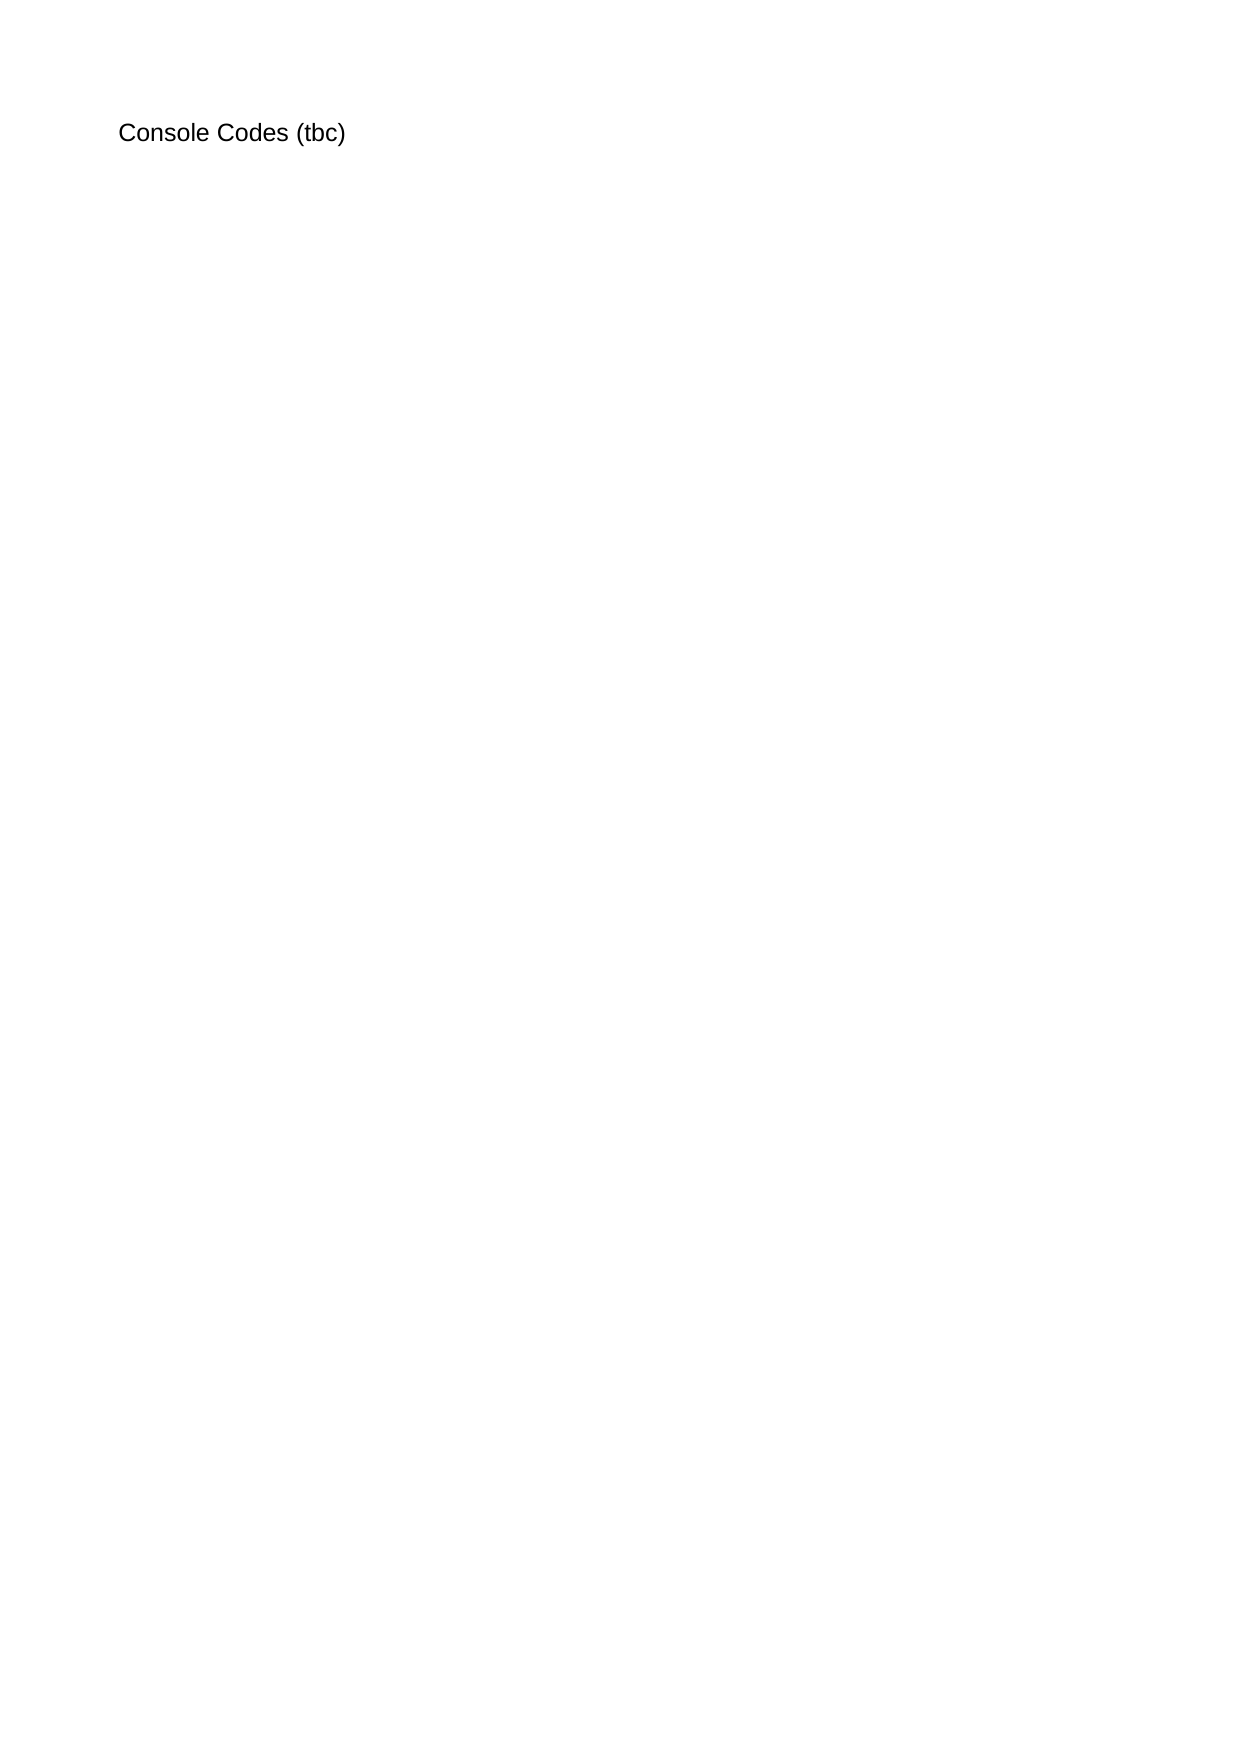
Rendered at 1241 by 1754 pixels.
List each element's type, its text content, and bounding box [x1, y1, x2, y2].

text Console Codes (tbc) [118, 118, 1122, 147]
